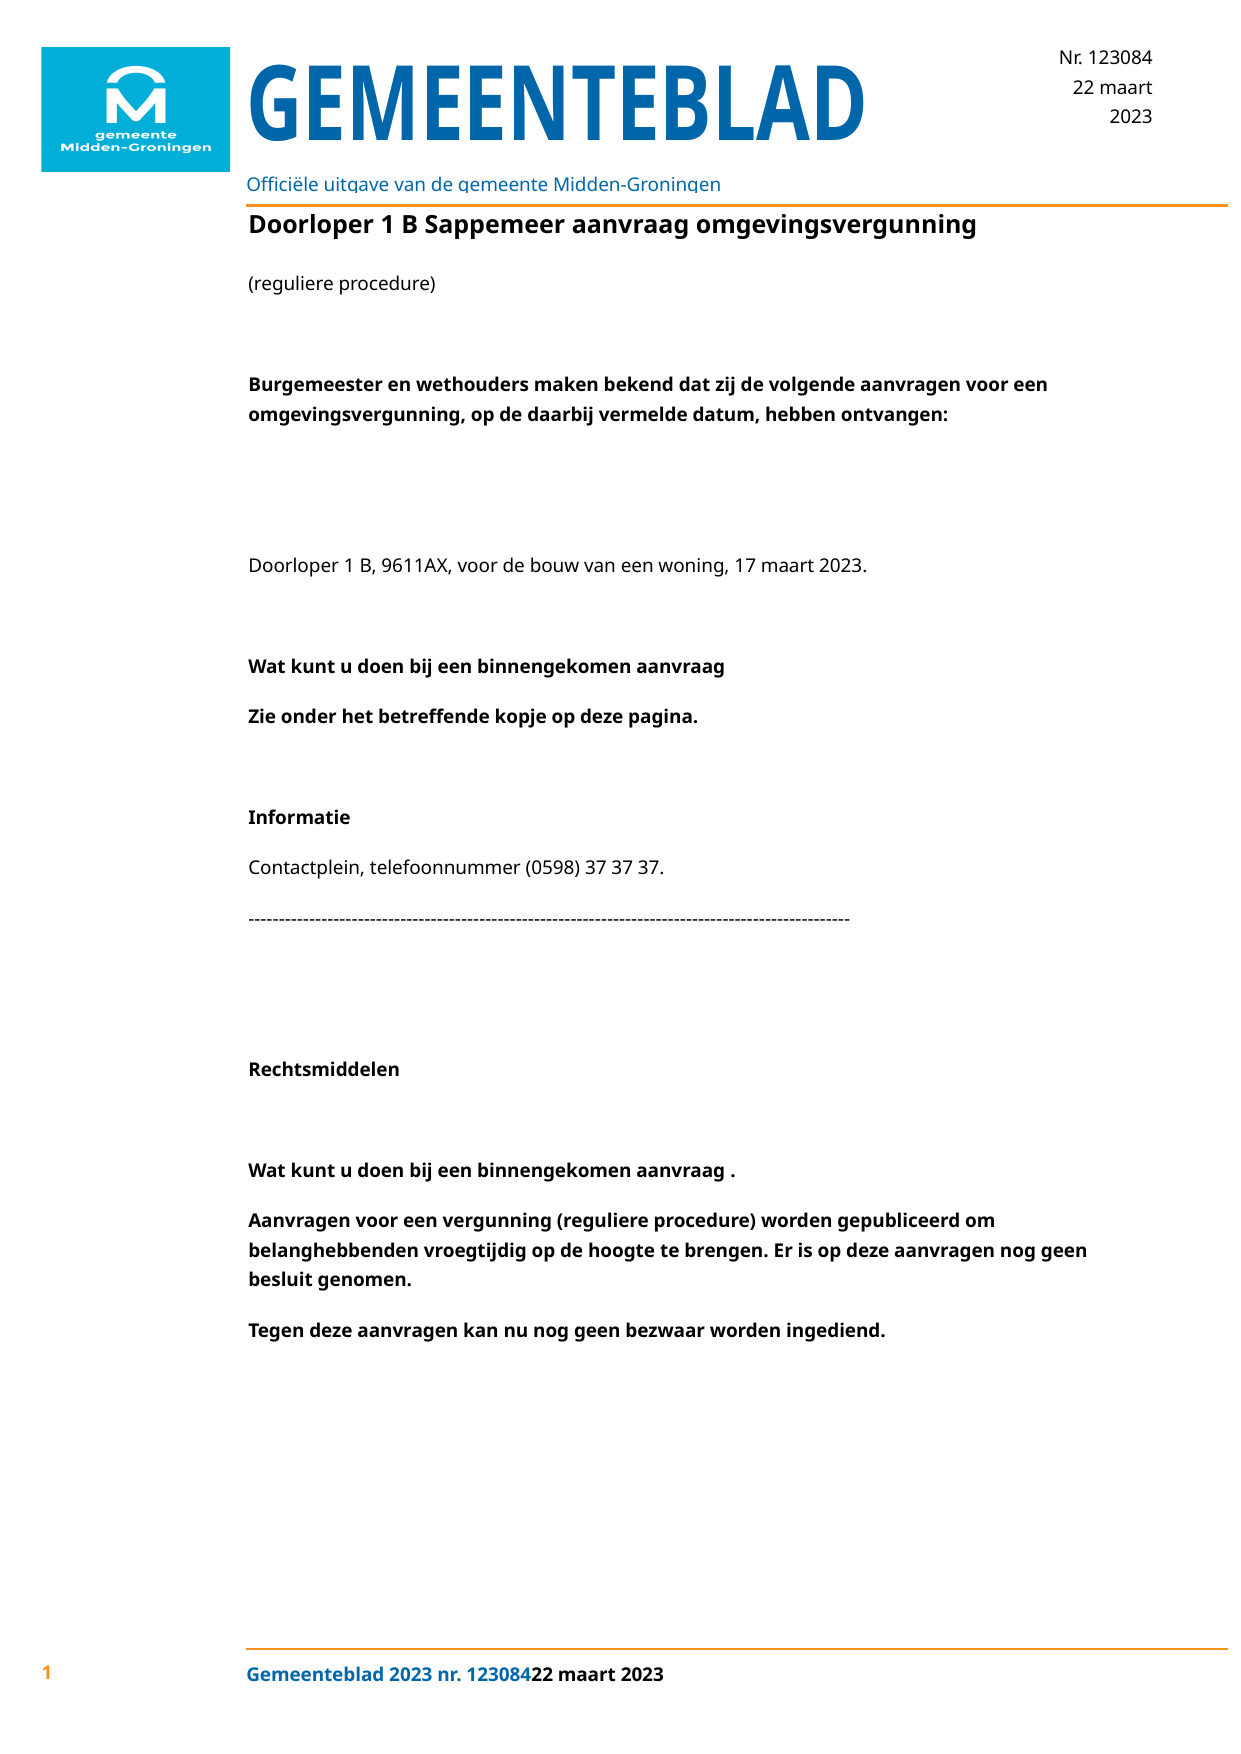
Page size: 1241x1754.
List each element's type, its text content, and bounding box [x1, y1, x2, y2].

picture [108, 66, 164, 82]
text Wat kunt u doen bij een binnengekomen aanvraag . [248, 1157, 1152, 1183]
text Aanvragen voor een vergunning (reguliere procedure) worden gepubliceerd om belanghebbenden vroegtijdig op de hoogte te brengen. Er is op deze aanvragen nog geen besluit genomen. [248, 1207, 1152, 1292]
text (reguliere procedure) [248, 270, 1152, 296]
text Burgemeester en wethouders maken bekend dat zij de volgende aanvragen voor een omgevingsvergunning, op de daarbij vermelde datum, hebben ontvangen: [248, 371, 1152, 426]
picture [184, 146, 190, 153]
text Wat kunt u doen bij een binnengekomen aanvraag [248, 653, 1152, 678]
text --------------------------------------------------------------------------------------------------- [248, 905, 1152, 931]
text Doorloper 1 B, 9611AX, voor de bouw van een woning, 17 maart 2023. [248, 552, 1152, 578]
text Tegen deze aanvragen kan nu nog geen bezwaar worden ingediend. [248, 1317, 1152, 1343]
text Informatie [248, 804, 1152, 830]
picture [107, 89, 165, 122]
text Rechtsmiddelen [248, 1056, 1152, 1082]
text Doorloper 1 B Sappemeer aanvraag omgevingsvergunning [248, 207, 1152, 241]
text Zie onder het betreffende kopje op deze pagina. [248, 703, 1152, 729]
text Contactplein, telefoonnummer (0598) 37 37 37. [248, 854, 1152, 880]
